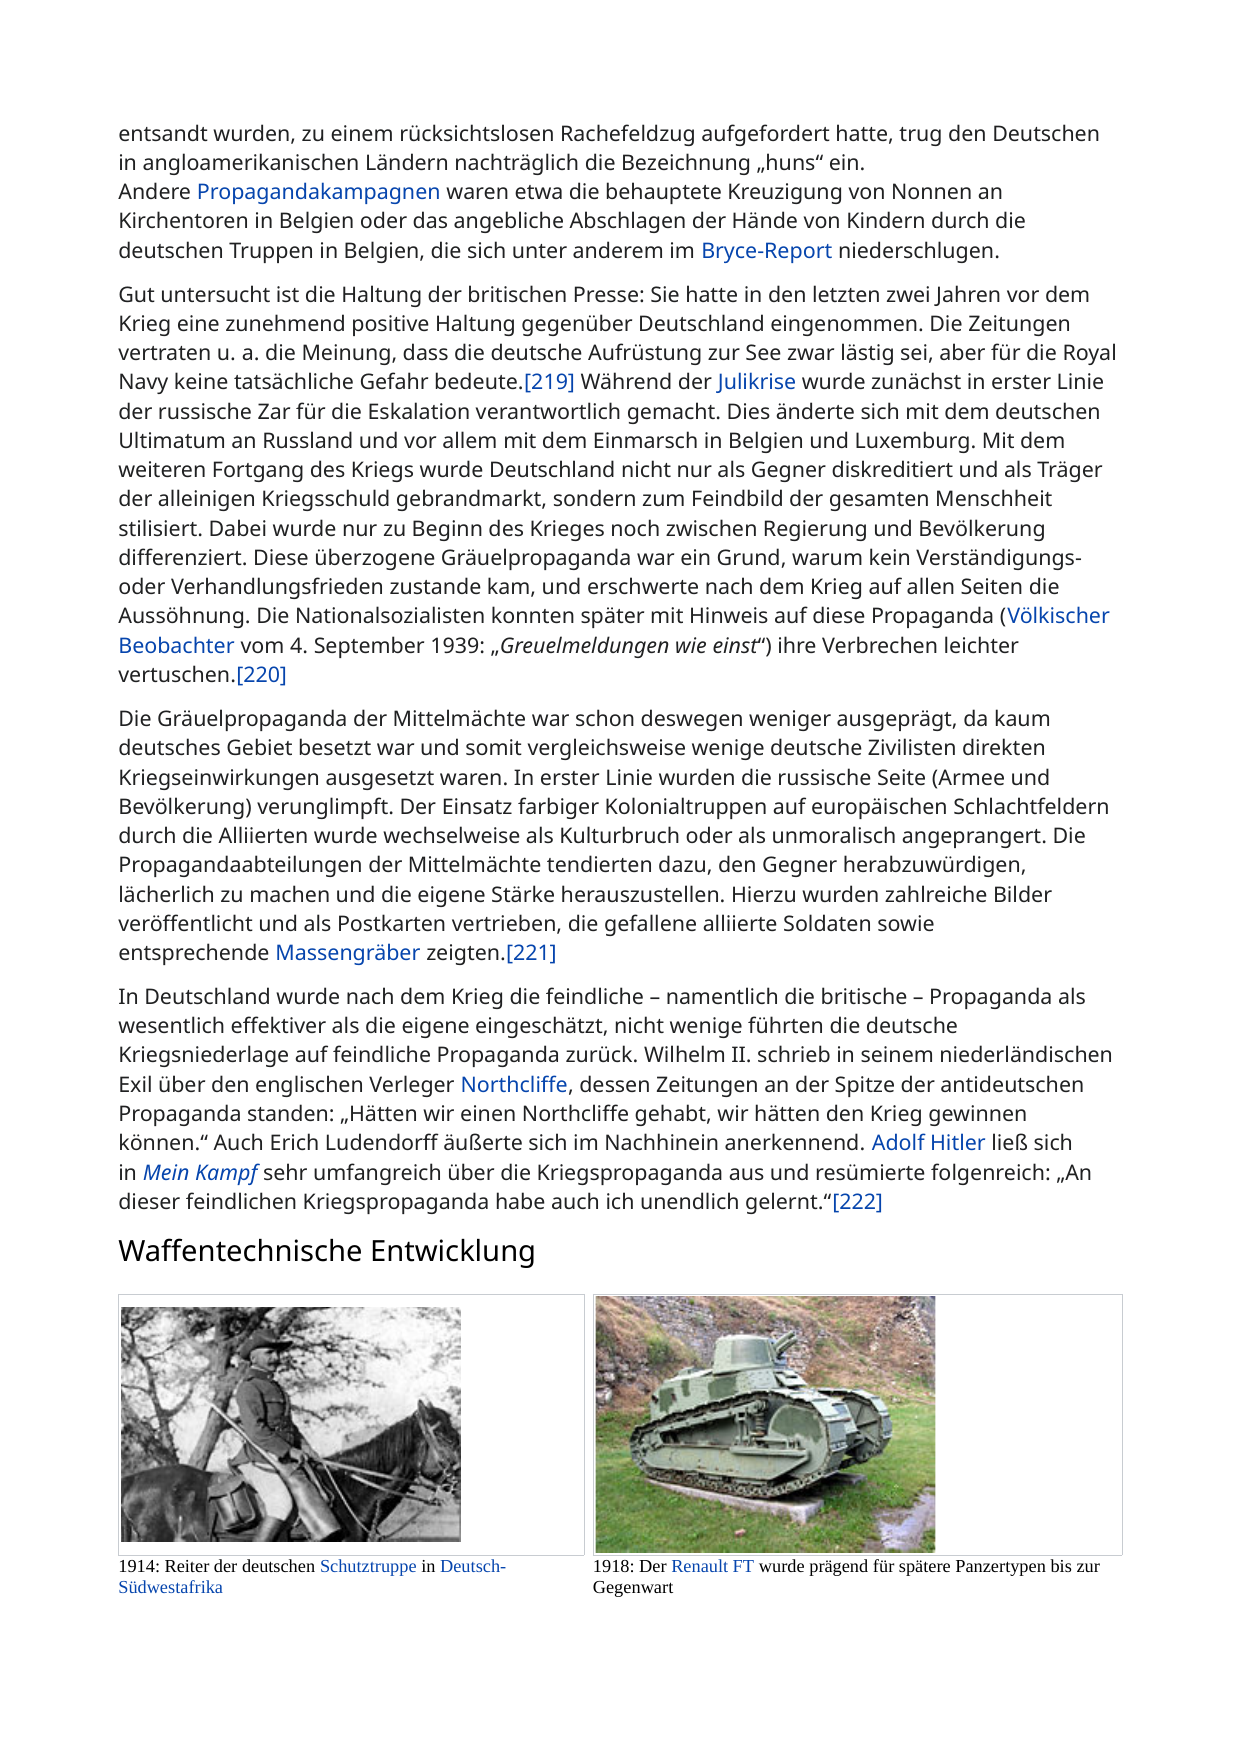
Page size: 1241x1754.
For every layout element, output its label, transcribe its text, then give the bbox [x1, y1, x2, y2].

table_cell [584, 1555, 593, 1598]
subtitle Waffentechnische Entwicklung [118, 1230, 1122, 1270]
text Gut untersucht ist die Haltung der britischen Presse: Sie hatte in den letzten zwei Jahren vor dem Krieg eine zunehmend positive Haltung gegenüber Deutschland eingenommen. Die Zeitungen vertraten u. a. die Meinung, dass die deutsche Aufrüstung zur See zwar lästig sei, aber für die Royal Navy keine tatsächliche Gefahr bedeute.[219] Während der Julikrise wurde zunächst in erster Linie der russische Zar für die Eskalation verantwortlich gemacht. Dies änderte sich mit dem deutschen Ultimatum an Russland und vor allem mit dem Einmarsch in Belgien und Luxemburg. Mit dem weiteren Fortgang des Kriegs wurde Deutschland nicht nur als Gegner diskreditiert und als Träger der alleinigen Kriegsschuld gebrandmarkt, sondern zum Feindbild der gesamten Menschheit stilisiert. Dabei wurde nur zu Beginn des Krieges noch zwischen Regierung und Bevölkerung differenziert. Diese überzogene Gräuelpropaganda war ein Grund, warum kein Verständigungs- oder Verhandlungsfrieden zustande kam, und erschwerte nach dem Krieg auf allen Seiten die Aussöhnung. Die Nationalsozialisten konnten später mit Hinweis auf diese Propaganda (Völkischer Beobachter vom 4. September 1939: „Greuelmeldungen wie einst“) ihre Verbrechen leichter vertuschen.[220] [118, 279, 1122, 689]
picture [595, 1296, 936, 1553]
text Die Gräuelpropaganda der Mittelmächte war schon deswegen weniger ausgeprägt, da kaum deutsches Gebiet besetzt war und somit vergleichsweise wenige deutsche Zivilisten direkten Kriegseinwirkungen ausgesetzt waren. In erster Linie wurden die russische Seite (Armee und Bevölkerung) verunglimpft. Der Einsatz farbiger Kolonialtruppen auf europäischen Schlachtfeldern durch die Alliierten wurde wechselweise als Kulturbruch oder als unmoralisch angeprangert. Die Propagandaabteilungen der Mittelmächte tendierten dazu, den Gegner herabzuwürdigen, lächerlich zu machen und die eigene Stärke herauszustellen. Hierzu wurden zahlreiche Bilder veröffentlicht und als Postkarten vertrieben, die gefallene alliierte Soldaten sowie entsprechende Massengräber zeigten.[221] [118, 703, 1122, 967]
picture [121, 1307, 461, 1542]
text entsandt wurden, zu einem rücksichtslosen Rachefeldzug aufgefordert hatte, trug den Deutschen in angloamerikanischen Ländern nachträglich die Bezeichnung „huns“ ein. Andere Propagandakampagnen waren etwa die behauptete Kreuzigung von Nonnen an Kirchentoren in Belgien oder das angebliche Abschlagen der Hände von Kindern durch die deutschen Truppen in Belgien, die sich unter anderem im Bryce-Report niederschlugen. [118, 118, 1122, 264]
table_header [585, 1294, 593, 1555]
table_cell 1914: Reiter der deutschen Schutztruppe in Deutsch-Südwestafrika [118, 1556, 584, 1598]
table_header [594, 1295, 1122, 1555]
text In Deutschland wurde nach dem Krieg die feindliche – namentlich die britische – Propaganda als wesentlich effektiver als die eigene eingeschätzt, nicht wenige führten die deutsche Kriegsniederlage auf feindliche Propaganda zurück. Wilhelm II. schrieb in seinem niederländischen Exil über den englischen Verleger Northcliffe, dessen Zeitungen an der Spitze der antideutschen Propaganda standen: „Hätten wir einen Northcliffe gehabt, wir hätten den Krieg gewinnen können.“ Auch Erich Ludendorff äußerte sich im Nachhinein anerkennend. Adolf Hitler ließ sich in Mein Kampf sehr umfangreich über die Kriegspropaganda aus und resümierte folgenreich: „An dieser feindlichen Kriegspropaganda habe auch ich unendlich gelernt.“[222] [118, 981, 1122, 1216]
table_header [119, 1295, 584, 1555]
table_cell 1918: Der Renault FT wurde prägend für spätere Panzertypen bis zur Gegenwart [593, 1556, 1122, 1598]
